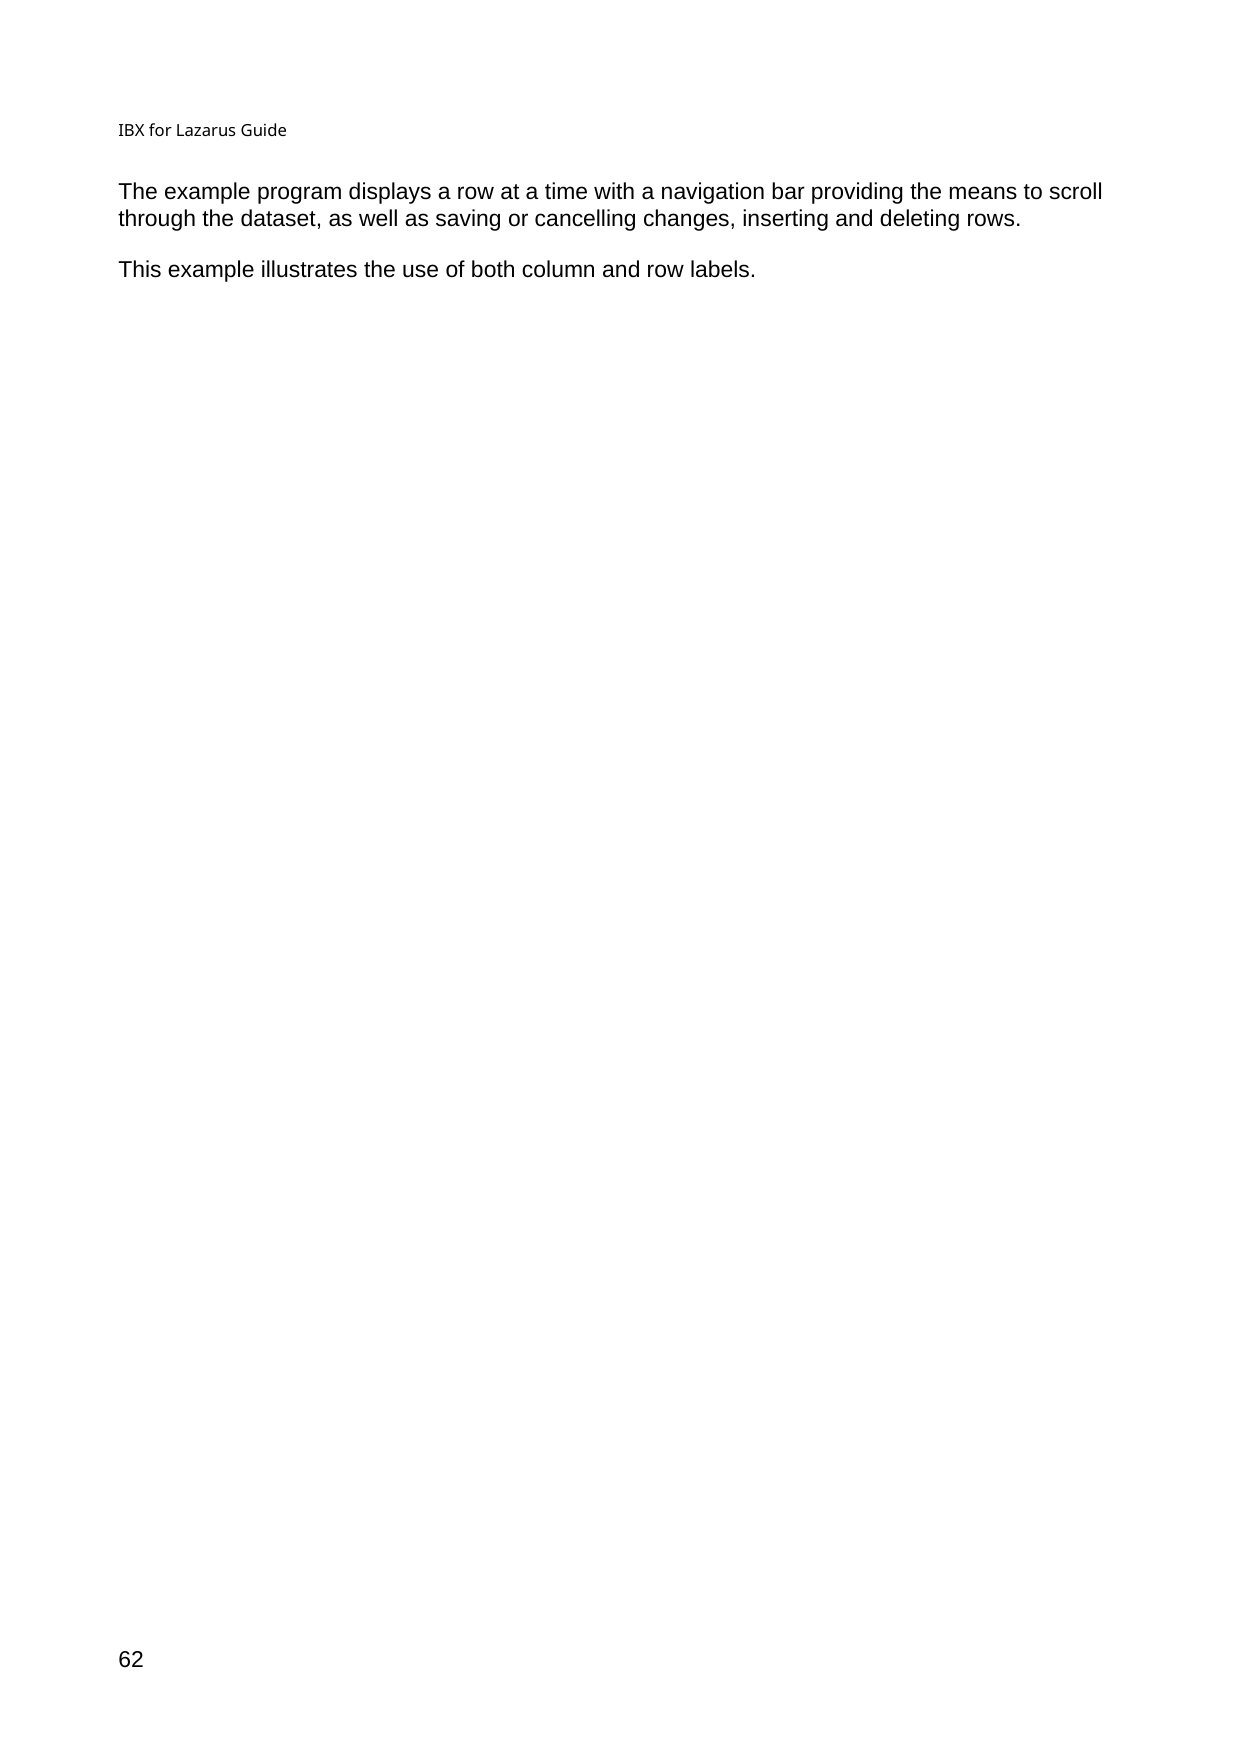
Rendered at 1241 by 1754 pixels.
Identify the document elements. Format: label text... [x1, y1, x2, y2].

text The example program displays a row at a time with a navigation bar providing the means to scroll through the dataset, as well as saving or cancelling changes, inserting and deleting rows. [118, 178, 1122, 231]
text This example illustrates the use of both column and row labels. [118, 256, 1122, 283]
